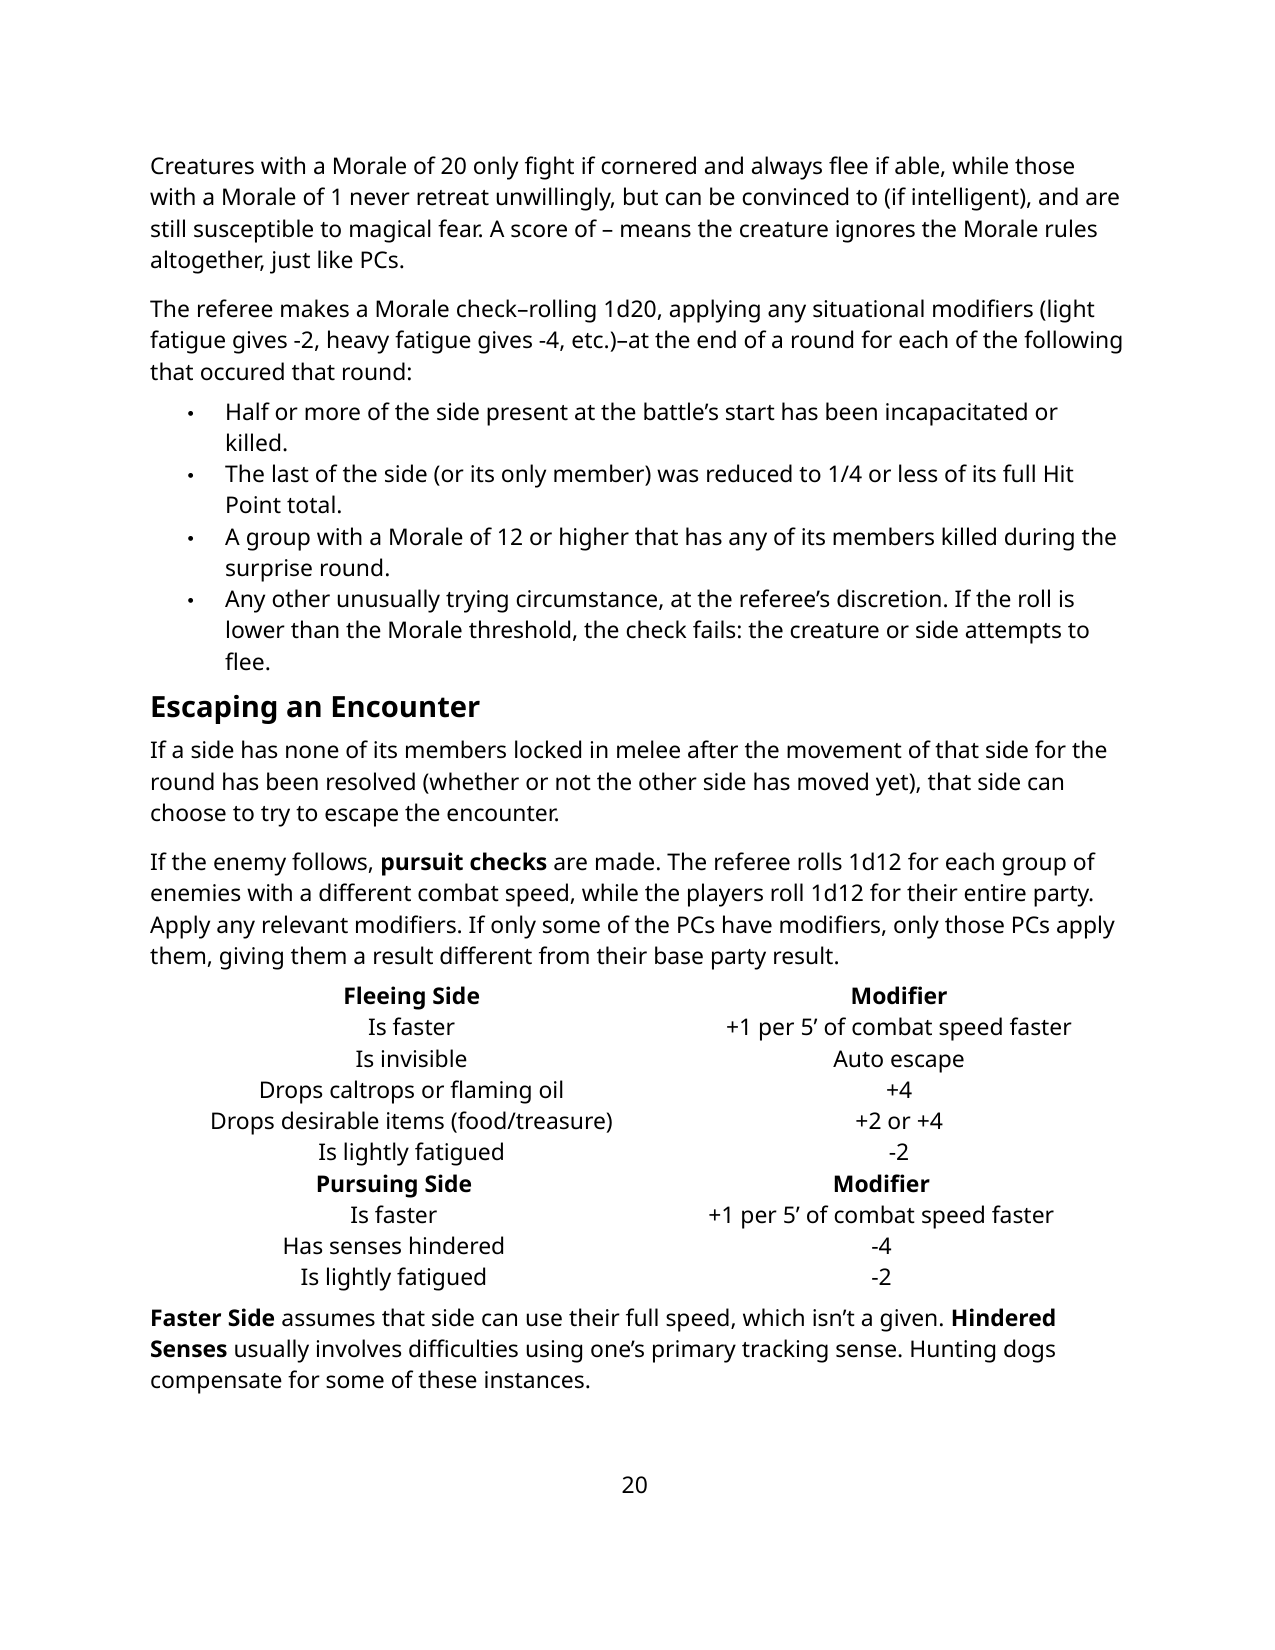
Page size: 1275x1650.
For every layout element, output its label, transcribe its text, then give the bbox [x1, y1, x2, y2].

table_cell +4 [673, 1074, 1125, 1105]
text Creatures with a Morale of 20 only fight if cornered and always flee if able, while those with a Morale of 1 never retreat unwillingly, but can be convinced to (if intelligent), and are still susceptible to magical fear. A score of – means the creature ignores the Morale rules altogether, just like PCs. [150, 150, 1125, 275]
table_cell Drops caltrops or flaming oil [150, 1074, 673, 1105]
table_cell -2 [638, 1261, 1125, 1293]
list A group with a Morale of 12 or higher that has any of its members killed during the surprise round. [187, 521, 1125, 583]
table_cell Has senses hindered [150, 1230, 637, 1261]
table_cell Auto escape [673, 1043, 1125, 1074]
text If a side has none of its members locked in melee after the movement of that side for the round has been resolved (whether or not the other side has moved yet), that side can choose to try to escape the encounter. [150, 734, 1125, 828]
table_cell Is faster [150, 1199, 637, 1230]
table_header Modifier [638, 1168, 1125, 1199]
table_cell +1 per 5’ of combat speed faster [638, 1199, 1125, 1230]
table_cell Is lightly fatigued [150, 1136, 673, 1168]
text Faster Side assumes that side can use their full speed, which isn’t a given. Hindered Senses usually involves difficulties using one’s primary tracking sense. Hunting dogs compensate for some of these instances. [150, 1302, 1125, 1395]
table_header Modifier [673, 980, 1125, 1011]
list Half or more of the side present at the battle’s start has been incapacitated or killed. [187, 396, 1125, 458]
text The referee makes a Morale check–rolling 1d20, applying any situational modifiers (light fatigue gives -2, heavy fatigue gives -4, etc.)–at the end of a round for each of the following that occured that round: [150, 293, 1125, 387]
table_cell -4 [638, 1230, 1125, 1261]
table_cell -2 [673, 1136, 1125, 1168]
table_cell Drops desirable items (food/treasure) [150, 1105, 673, 1136]
table_header Pursuing Side [150, 1168, 637, 1199]
text If the enemy follows, pursuit checks are made. The referee rolls 1d12 for each group of enemies with a different combat speed, while the players roll 1d12 for their entire party. Apply any relevant modifiers. If only some of the PCs have modifiers, only those PCs apply them, giving them a result different from their base party result. [150, 846, 1125, 971]
table_cell +1 per 5’ of combat speed faster [673, 1011, 1125, 1043]
list Any other unusually trying circumstance, at the referee’s discretion. If the roll is lower than the Morale threshold, the check fails: the creature or side attempts to flee. [187, 583, 1125, 677]
table_cell Is faster [150, 1011, 673, 1043]
table_cell +2 or +4 [673, 1105, 1125, 1136]
table_cell Is lightly fatigued [150, 1261, 637, 1293]
table_cell Is invisible [150, 1043, 673, 1074]
table_header Fleeing Side [150, 980, 673, 1011]
list The last of the side (or its only member) was reduced to 1/4 or less of its full Hit Point total. [187, 458, 1125, 521]
subtitle Escaping an Encounter [150, 686, 1125, 726]
